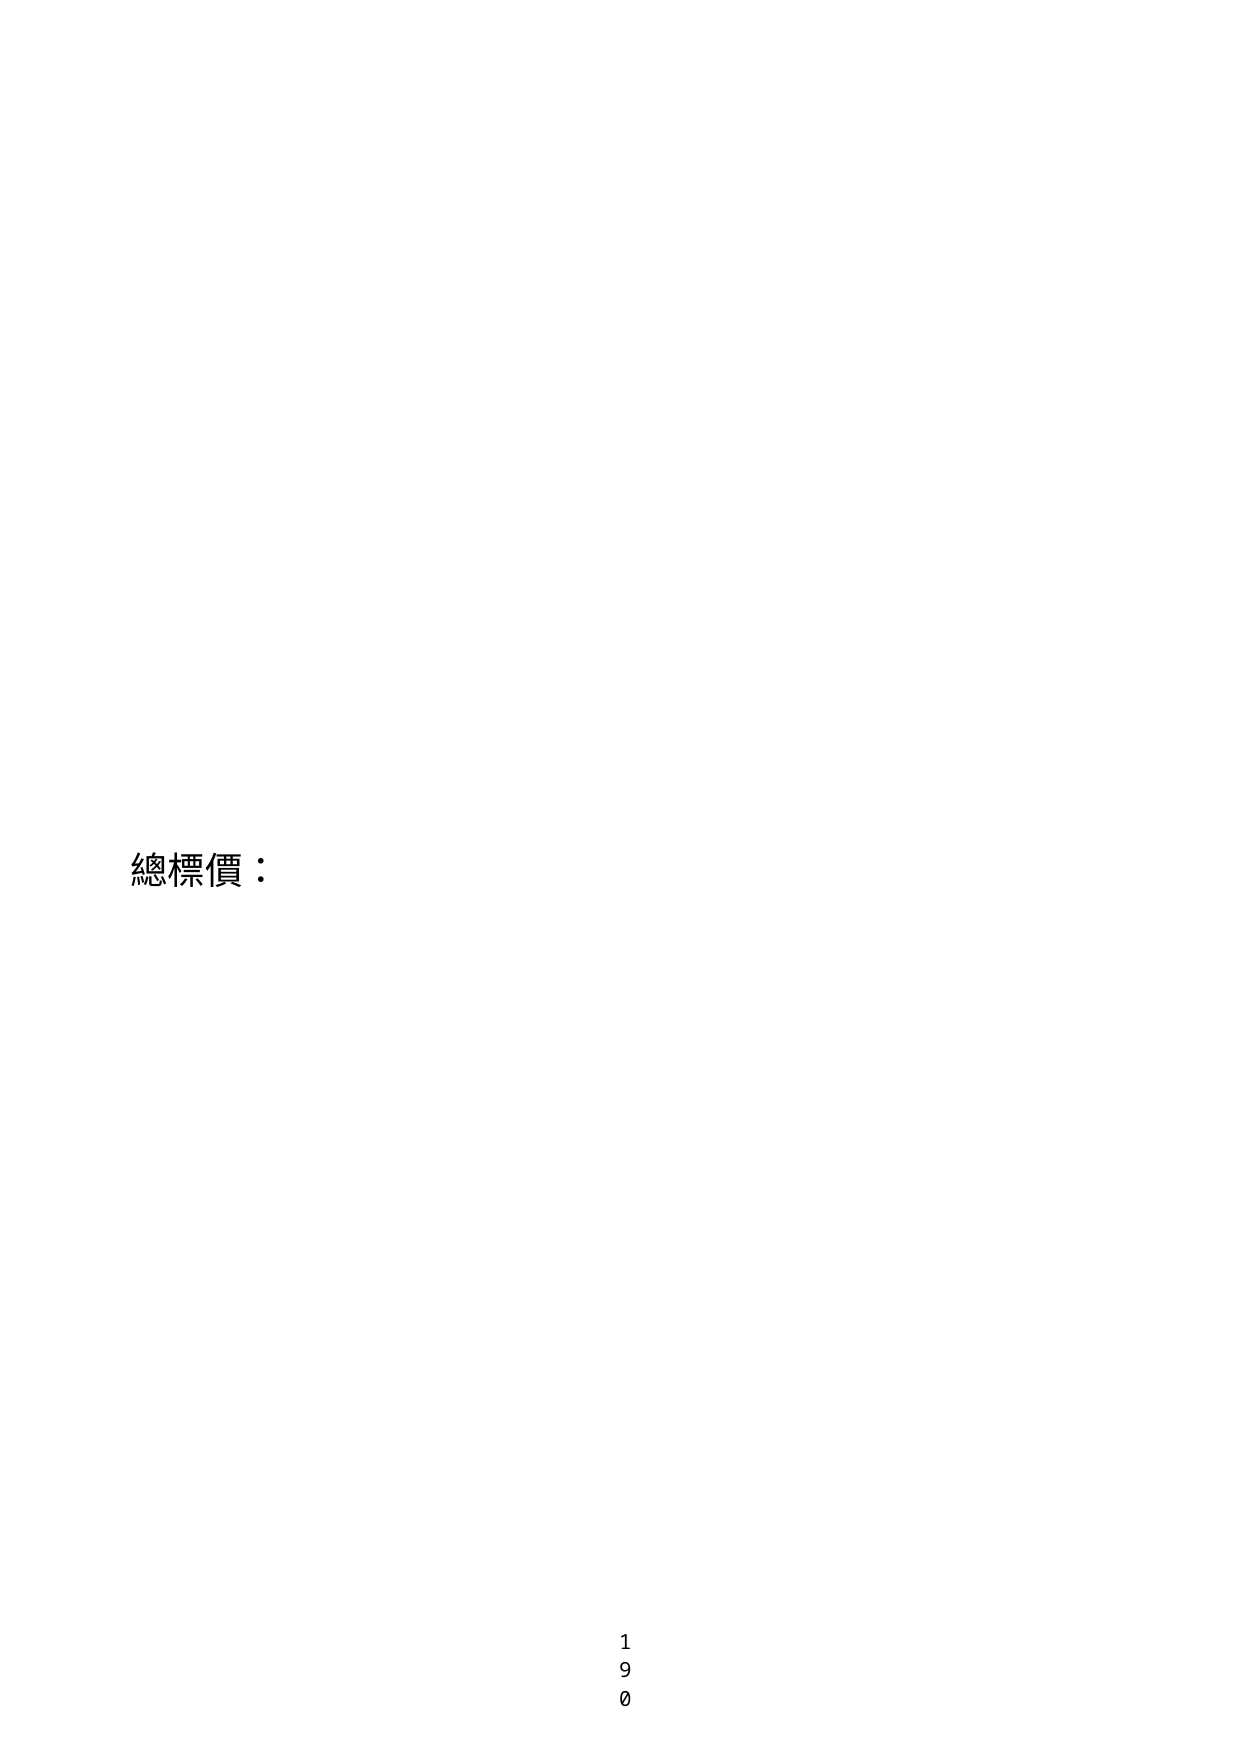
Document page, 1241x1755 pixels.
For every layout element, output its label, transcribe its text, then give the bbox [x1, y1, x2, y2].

text 總標價： [130, 826, 1110, 889]
